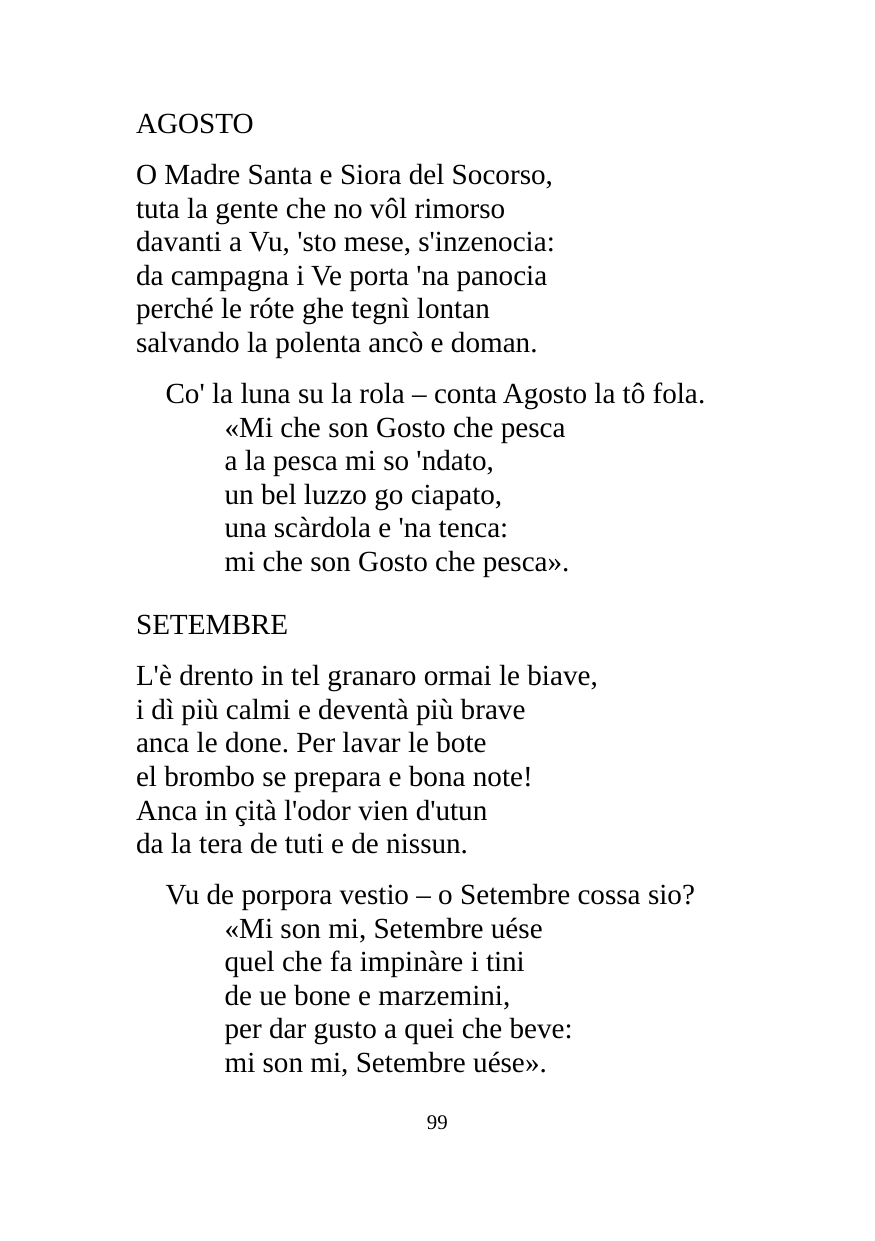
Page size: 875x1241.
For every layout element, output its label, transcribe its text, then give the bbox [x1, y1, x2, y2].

text AGOSTO [136, 106, 768, 140]
text L'è drento in tel granaro ormai le biave, i dì più calmi e deventà più brave anca le done. Per lavar le bote el brombo se prepara e bona note! Anca in çità l'odor vien d'utun da la tera de tuti e de nissun. [136, 658, 768, 860]
text Vu de porpora vestio – o Setembre cossa sio? «Mi son mi, Setembre uése quel che fa impinàre i tini de ue bone e marzemini, per dar gusto a quei che beve: mi son mi, Setembre uése». [165, 877, 768, 1079]
text Co' la luna su la rola – conta Agosto la tô fola. «Mi che son Gosto che pesca a la pesca mi so 'ndato, un bel luzzo go ciapato, una scàrdola e 'na tenca: mi che son Gosto che pesca». [165, 376, 768, 578]
text O Madre Santa e Siora del Socorso, tuta la gente che no vôl rimorso davanti a Vu, 'sto mese, s'inzenocia: da campagna i Ve porta 'na panocia perché le róte ghe tegnì lontan salvando la polenta ancò e doman. [136, 157, 768, 359]
text SETEMBRE [136, 607, 768, 641]
